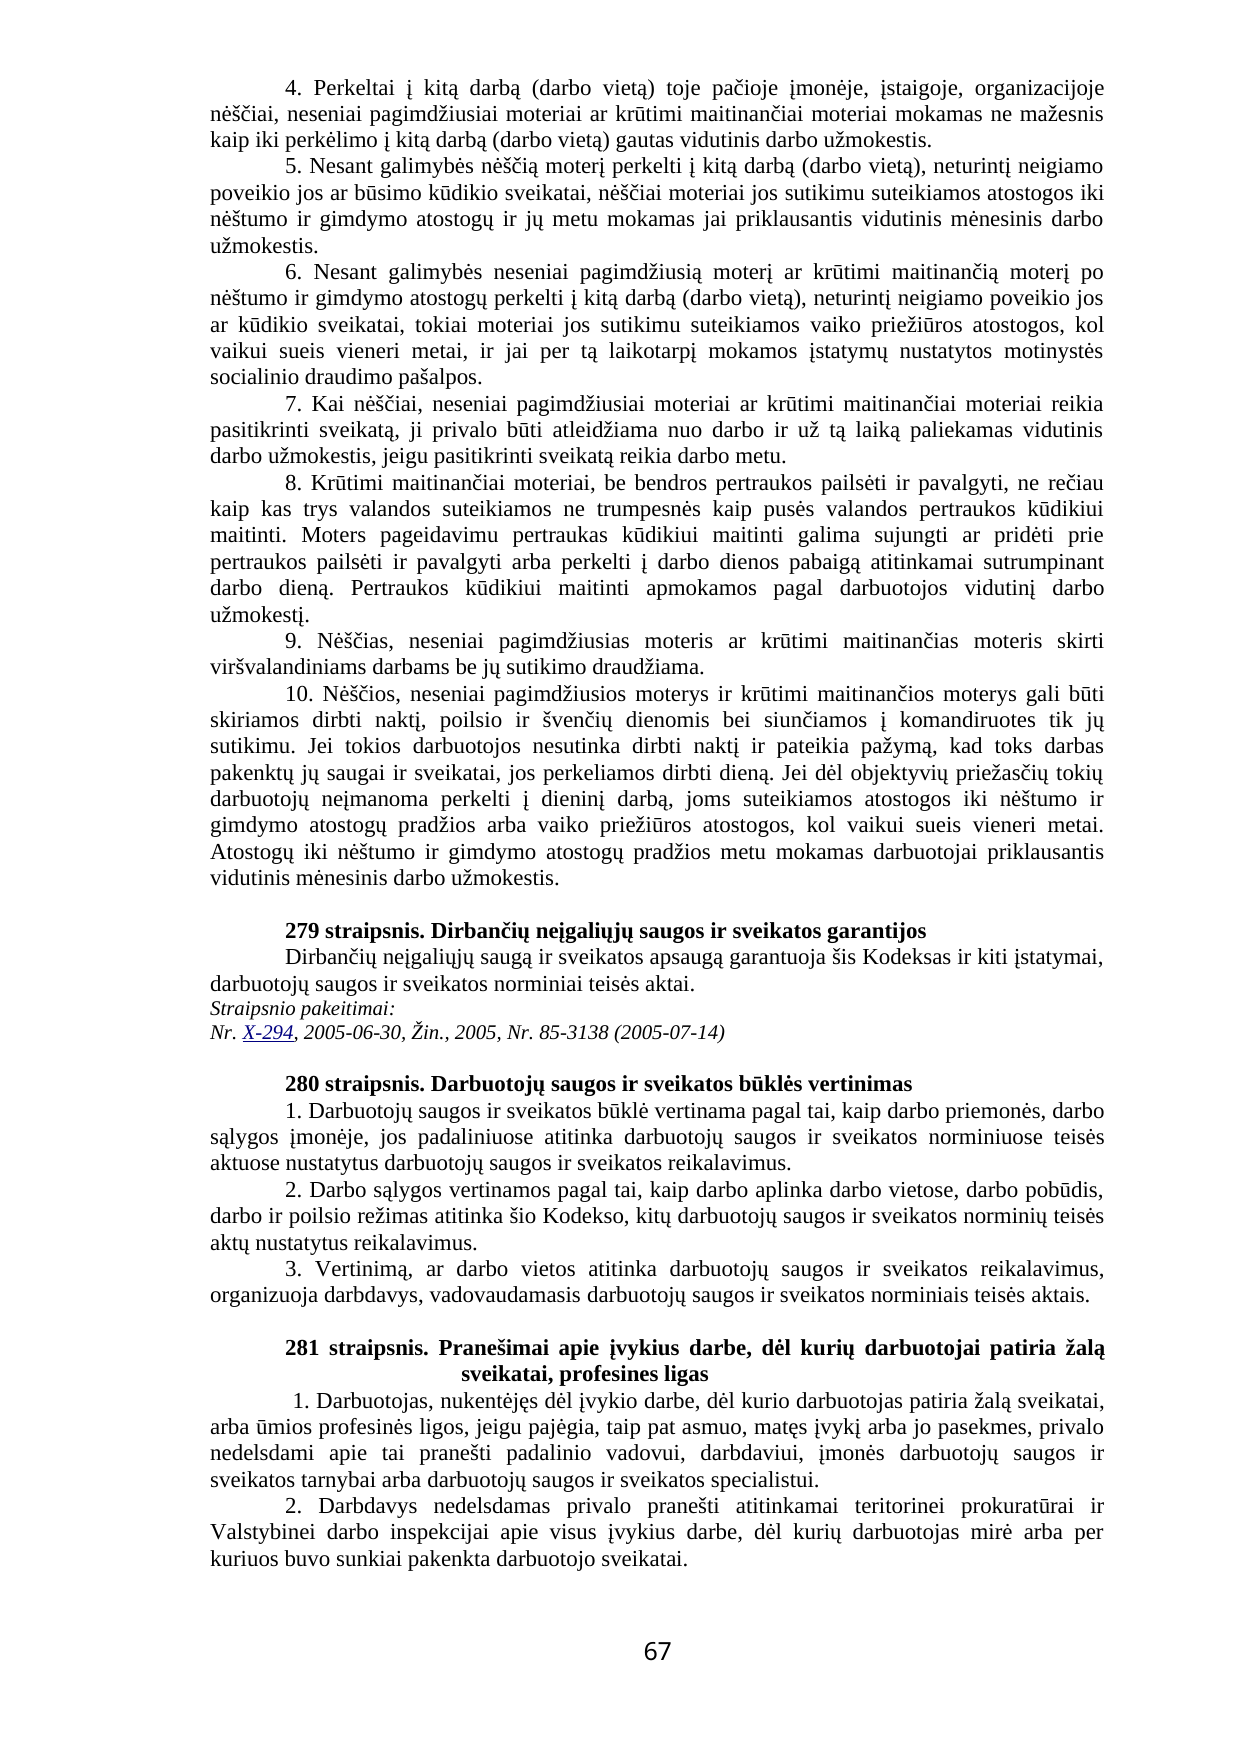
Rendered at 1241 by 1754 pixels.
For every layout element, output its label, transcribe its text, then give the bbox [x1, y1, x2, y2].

text 1. Darbuotojų saugos ir sveikatos būklė vertinama pagal tai, kaip darbo priemonės, darbo sąlygos įmonėje, jos padaliniuose atitinka darbuotojų saugos ir sveikatos norminiuose teisės aktuose nustatytus darbuotojų saugos ir sveikatos reikalavimus. [210, 1097, 1106, 1176]
text 1. Darbuotojas, nukentėjęs dėl įvykio darbe, dėl kurio darbuotojas patiria žalą sveikatai, arba ūmios profesinės ligos, jeigu pajėgia, taip pat asmuo, matęs įvykį arba jo pasekmes, privalo nedelsdami apie tai pranešti padalinio vadovui, darbdaviui, įmonės darbuotojų saugos ir sveikatos tarnybai arba darbuotojų saugos ir sveikatos specialistui. [210, 1387, 1106, 1492]
text Straipsnio pakeitimai: [210, 996, 1106, 1020]
text 279 straipsnis. Dirbančių neįgaliųjų saugos ir sveikatos garantijos [210, 917, 1106, 943]
text 3. Vertinimą, ar darbo vietos atitinka darbuotojų saugos ir sveikatos reikalavimus, organizuoja darbdavys, vadovaudamasis darbuotojų saugos ir sveikatos norminiais teisės aktais. [210, 1255, 1106, 1308]
text Nr. X-294, 2005-06-30, Žin., 2005, Nr. 85-3138 (2005-07-14) [210, 1020, 1106, 1044]
text 9. Nėščias, neseniai pagimdžiusias moteris ar krūtimi maitinančias moteris skirti viršvalandiniams darbams be jų sutikimo draudžiama. [210, 627, 1106, 680]
text 2. Darbdavys nedelsdamas privalo pranešti atitinkamai teritorinei prokuratūrai ir Valstybinei darbo inspekcijai apie visus įvykius darbe, dėl kurių darbuotojas mirė arba per kuriuos buvo sunkiai pakenkta darbuotojo sveikatai. [210, 1492, 1106, 1571]
text 10. nėščios, neseniai pagimdžiusios moterys ir krūtimi maitinančios moterys gali būti skiriamos dirbti naktį, poilsio ir švenčių dienomis bei siunčiamos į komandiruotes tik jų sutikimu. Jei tokios darbuotojos nesutinka dirbti naktį ir pateikia pažymą, kad toks darbas pakenktų jų saugai ir sveikatai, jos perkeliamos dirbti dieną. Jei dėl objektyvių priežasčių tokių darbuotojų neįmanoma perkelti į dieninį darbą, joms suteikiamos atostogos iki nėštumo ir gimdymo atostogų pradžios arba vaiko priežiūros atostogos, kol vaikui sueis vieneri metai. Atostogų iki nėštumo ir gimdymo atostogų pradžios metu mokamas darbuotojai priklausantis vidutinis mėnesinis darbo užmokestis. [210, 680, 1106, 891]
text 8. Krūtimi maitinančiai moteriai, be bendros pertraukos pailsėti ir pavalgyti, ne rečiau kaip kas trys valandos suteikiamos ne trumpesnės kaip pusės valandos pertraukos kūdikiui maitinti. Moters pageidavimu pertraukas kūdikiui maitinti galima sujungti ar pridėti prie pertraukos pailsėti ir pavalgyti arba perkelti į darbo dienos pabaigą atitinkamai sutrumpinant darbo dieną. Pertraukos kūdikiui maitinti apmokamos pagal darbuotojos vidutinį darbo užmokestį. [210, 469, 1106, 627]
text Dirbančių neįgaliųjų saugą ir sveikatos apsaugą garantuoja šis Kodeksas ir kiti įstatymai, darbuotojų saugos ir sveikatos norminiai teisės aktai. [210, 943, 1106, 996]
text 4. Perkeltai į kitą darbą (darbo vietą) toje pačioje įmonėje, įstaigoje, organizacijoje nėščiai, neseniai pagimdžiusiai moteriai ar krūtimi maitinančiai moteriai mokamas ne mažesnis kaip iki perkėlimo į kitą darbą (darbo vietą) gautas vidutinis darbo užmokestis. [210, 73, 1106, 153]
text 281 straipsnis. Pranešimai apie įvykius darbe, dėl kurių darbuotojai patiria žalą sveikatai, profesines ligas [285, 1334, 1106, 1387]
text 7. Kai nėščiai, neseniai pagimdžiusiai moteriai ar krūtimi maitinančiai moteriai reikia pasitikrinti sveikatą, ji privalo būti atleidžiama nuo darbo ir už tą laiką paliekamas vidutinis darbo užmokestis, jeigu pasitikrinti sveikatą reikia darbo metu. [210, 390, 1106, 469]
text 280 straipsnis. Darbuotojų saugos ir sveikatos būklės vertinimas [210, 1070, 1106, 1097]
text 5. Nesant galimybės nėščią moterį perkelti į kitą darbą (darbo vietą), neturintį neigiamo poveikio jos ar būsimo kūdikio sveikatai, nėščiai moteriai jos sutikimu suteikiamos atostogos iki nėštumo ir gimdymo atostogų ir jų metu mokamas jai priklausantis vidutinis mėnesinis darbo užmokestis. [210, 153, 1106, 258]
text 6. Nesant galimybės neseniai pagimdžiusią moterį ar krūtimi maitinančią moterį po nėštumo ir gimdymo atostogų perkelti į kitą darbą (darbo vietą), neturintį neigiamo poveikio jos ar kūdikio sveikatai, tokiai moteriai jos sutikimu suteikiamos vaiko priežiūros atostogos, kol vaikui sueis vieneri metai, ir jai per tą laikotarpį mokamos įstatymų nustatytos motinystės socialinio draudimo pašalpos. [210, 258, 1106, 390]
text 2. Darbo sąlygos vertinamos pagal tai, kaip darbo aplinka darbo vietose, darbo pobūdis, darbo ir poilsio režimas atitinka šio Kodekso, kitų darbuotojų saugos ir sveikatos norminių teisės aktų nustatytus reikalavimus. [210, 1176, 1106, 1255]
